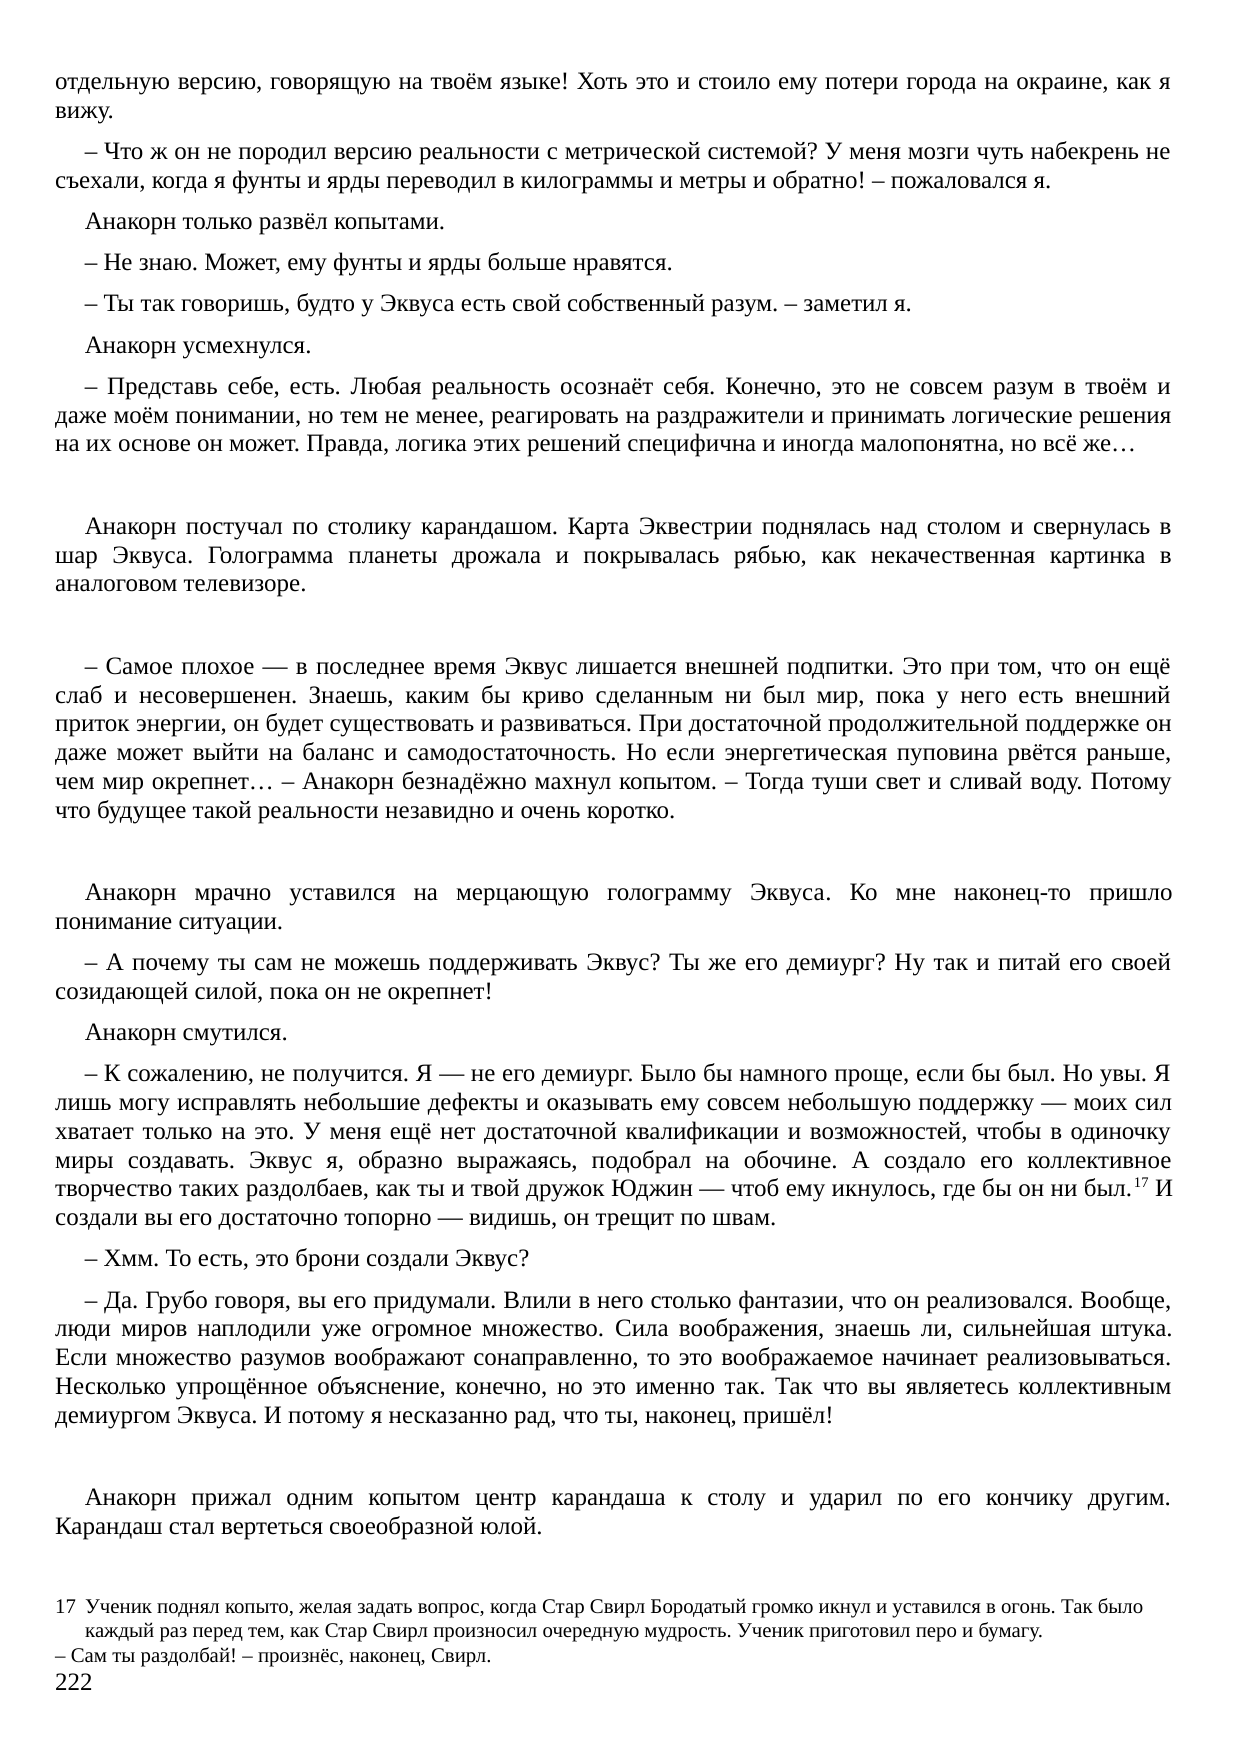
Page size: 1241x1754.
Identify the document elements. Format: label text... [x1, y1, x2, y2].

text Ученик поднял копыто, желая задать вопрос, когда Стар Свирл Бородатый громко икнул и уставился в огонь. Так было каждый раз перед тем, как Стар Свирл произносил очередную мудрость. Ученик приготовил перо и бумагу. [55, 1594, 1173, 1642]
text – Да. Грубо говоря, вы его придумали. Влили в него столько фантазии, что он реализовался. Вообще, люди миров наплодили уже огромное множество. Сила воображения, знаешь ли, сильнейшая штука. Если множество разумов воображают сонаправленно, то это воображаемое начинает реализовываться. Несколько упрощённое объяснение, конечно, но это именно так. Так что вы являетесь коллективным демиургом Эквуса. И потому я несказанно рад, что ты, наконец, пришёл! [55, 1285, 1173, 1428]
text – А почему ты сам не можешь поддерживать Эквус? Ты же его демиург? Ну так и питай его своей созидающей силой, пока он не окрепнет! [55, 947, 1173, 1005]
text – Самое плохое — в последнее время Эквус лишается внешней подпитки. Это при том, что он ещё слаб и несовершенен. Знаешь, каким бы криво сделанным ни был мир, пока у него есть внешний приток энергии, он будет существовать и развиваться. При достаточной продолжительной поддержке он даже может выйти на баланс и самодостаточность. Но если энергетическая пуповина рвётся раньше, чем мир окрепнет… – Анакорн безнадёжно махнул копытом. – Тогда туши свет и сливай воду. Потому что будущее такой реальности незавидно и очень коротко. [55, 651, 1173, 823]
text – К сожалению, не получится. Я — не его демиург. Было бы намного проще, если бы был. Но увы. Я лишь могу исправлять небольшие дефекты и оказывать ему совсем небольшую поддержку — моих сил хватает только на это. У меня ещё нет достаточной квалификации и возможностей, чтобы в одиночку миры создавать. Эквус я, образно выражаясь, подобрал на обочине. А создало его коллективное творчество таких раздолбаев, как ты и твой дружок Юджин — чтоб ему икнулось, где бы он ни был. И создали вы его достаточно топорно — видишь, он трещит по швам. [55, 1058, 1173, 1231]
text – Сам ты раздолбай! – произнёс, наконец, Свирл. [55, 1642, 1173, 1667]
text Анакорн прижал одним копытом центр карандаша к столу и ударил по его кончику другим. Карандаш стал вертеться своеобразной юлой. [55, 1482, 1173, 1540]
text – Ты так говоришь, будто у Эквуса есть свой собственный разум. – заметил я. [55, 288, 1173, 317]
text – Представь себе, есть. Любая реальность осознаёт себя. Конечно, это не совсем разум в твоём и даже моём понимании, но тем не менее, реагировать на раздражители и принимать логические решения на их основе он может. Правда, логика этих решений специфична и иногда малопонятна, но всё же… [55, 371, 1173, 457]
text – Что ж он не породил версию реальности с метрической системой? У меня мозги чуть набекрень не съехали, когда я фунты и ярды переводил в килограммы и метры и обратно! – пожаловался я. [55, 136, 1173, 193]
text отдельную версию, говорящую на твоём языке! Хоть это и стоило ему потери города на окраине, как я вижу. [55, 66, 1173, 123]
text Анакорн усмехнулся. [55, 330, 1173, 358]
text Анакорн только развёл копытами. [55, 206, 1173, 235]
text Анакорн мрачно уставился на мерцающую голограмму Эквуса. Ко мне наконец-то пришло понимание ситуации. [55, 877, 1173, 935]
text – Хмм. То есть, это брони создали Эквус? [55, 1243, 1173, 1272]
text – Не знаю. Может, ему фунты и ярды больше нравятся. [55, 247, 1173, 276]
text Анакорн смутился. [55, 1017, 1173, 1046]
text Анакорн постучал по столику карандашом. Карта Эквестрии поднялась над столом и свернулась в шар Эквуса. Голограмма планеты дрожала и покрывалась рябью, как некачественная картинка в аналоговом телевизоре. [55, 511, 1173, 597]
